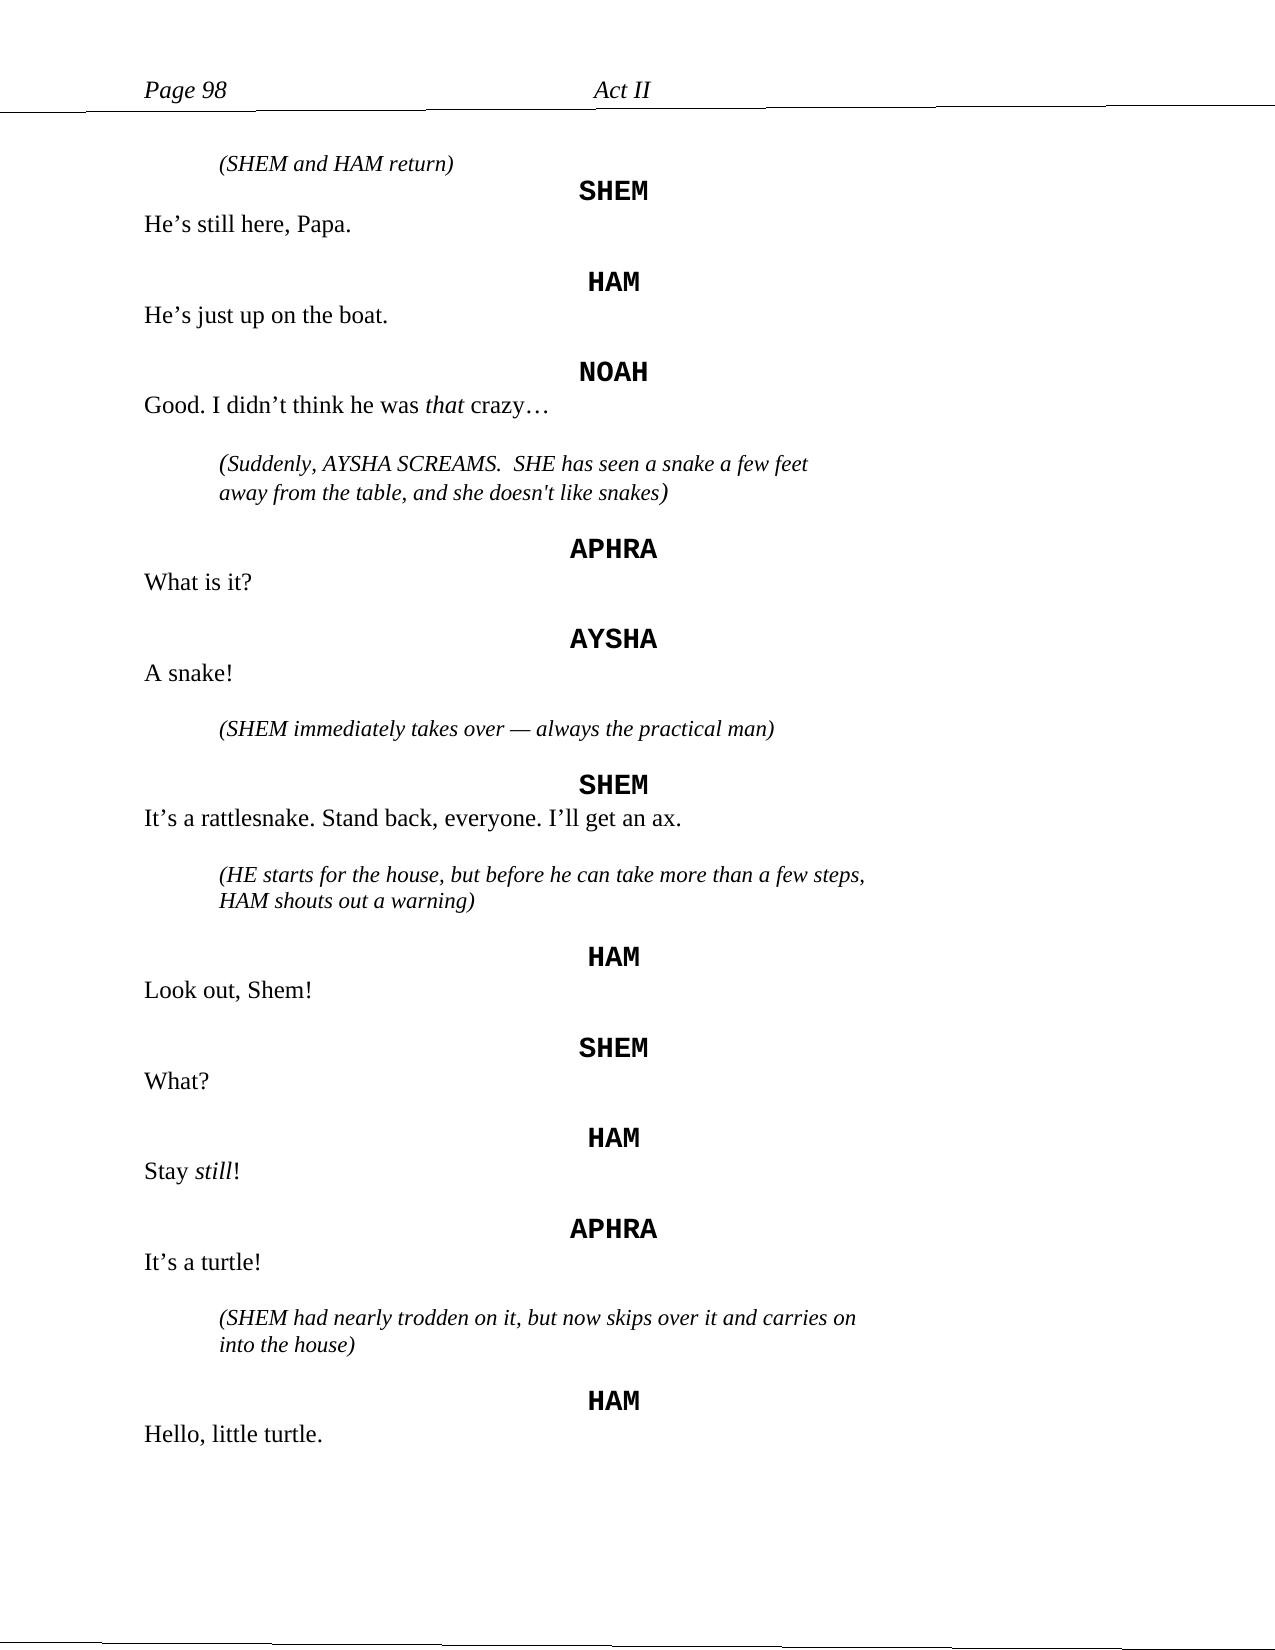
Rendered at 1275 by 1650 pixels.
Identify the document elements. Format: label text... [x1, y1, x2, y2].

subtitle What is it? [144, 567, 1083, 596]
subtitle APHRA [144, 1214, 1083, 1247]
subtitle HAM [144, 1123, 1083, 1156]
subtitle AYSHA [144, 625, 1083, 658]
text Stay still! [144, 1156, 1083, 1185]
subtitle SHEM [144, 1033, 1083, 1066]
subtitle NOAH [144, 357, 1083, 390]
text away from the table, and she doesn't like snakes) [144, 477, 1083, 505]
text (SHEM immediately takes over — always the practical man) [144, 715, 1083, 742]
subtitle HAM [144, 267, 1083, 300]
text Look out, Shem! [144, 975, 1083, 1004]
text (SHEM had nearly trodden on it, but now skips over it and carries on [144, 1304, 1083, 1331]
subtitle HAM [144, 942, 1083, 975]
text A snake! [144, 658, 1083, 686]
text (Suddenly, AYSHA SCREAMS. SHE has seen a snake a few feet [144, 448, 1083, 477]
text (HE starts for the house, but before he can take more than a few steps, [144, 861, 1083, 887]
text What? [144, 1066, 1083, 1094]
text Hello, little turtle. [144, 1419, 1083, 1448]
text Good. I didn’t think he was that crazy… [144, 390, 1083, 419]
text He’s still here, Papa. [144, 209, 1083, 238]
subtitle SHEM [144, 770, 1083, 803]
text HAM shouts out a warning) [144, 887, 1083, 913]
subtitle HAM [144, 1386, 1083, 1419]
subtitle APHRA [144, 534, 1083, 567]
text into the house) [144, 1331, 1083, 1357]
text It’s a rattlesnake. Stand back, everyone. I’ll get an ax. [144, 803, 1083, 832]
text (SHEM and HAM return) [144, 150, 1083, 176]
subtitle It’s a turtle! [144, 1247, 1083, 1276]
subtitle SHEM [144, 176, 1083, 209]
text He’s just up on the boat. [144, 300, 1083, 329]
